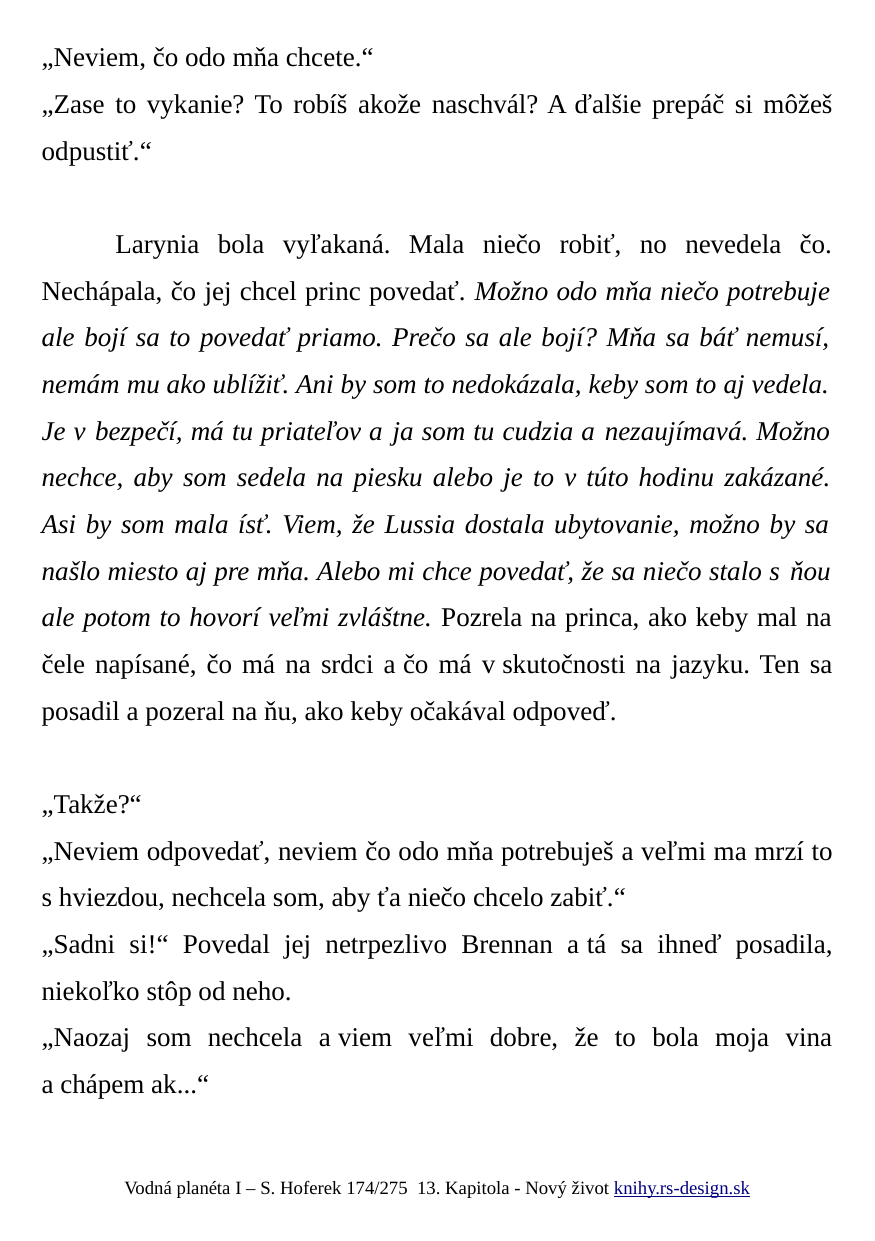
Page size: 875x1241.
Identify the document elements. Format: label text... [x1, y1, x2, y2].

text „Sadni si!“ Povedal jej netrpezlivo Brennan a tá sa ihneď posadila, niekoľko stôp od neho. [41, 928, 833, 1006]
text „Naozaj som nechcela a viem veľmi dobre, že to bola moja vina a chápem ak...“ [41, 1021, 833, 1099]
text „Takže?“ [41, 788, 833, 819]
text „Neviem, čo odo mňa chcete.“ [41, 41, 833, 72]
text „Zase to vykanie? To robíš akože naschvál? A ďalšie prepáč si môžeš odpustiť.“ [41, 88, 833, 166]
text Larynia bola vyľakaná. Mala niečo robiť, no nevedela čo. Nechápala, čo jej chcel princ povedať. Možno odo mňa niečo potrebuje ale bojí sa to povedať priamo. Prečo sa ale bojí? Mňa sa báť nemusí, nemám mu ako ublížiť. Ani by som to nedokázala, keby som to aj vedela. Je v bezpečí, má tu priateľov a ja som tu cudzia a nezaujímavá. Možno nechce, aby som sedela na piesku alebo je to v túto hodinu zakázané. Asi by som mala ísť. Viem, že Lussia dostala ubytovanie, možno by sa našlo miesto aj pre mňa. Alebo mi chce povedať, že sa niečo stalo s ňou ale potom to hovorí veľmi zvláštne. Pozrela na princa, ako keby mal na čele napísané, čo má na srdci a čo má v skutočnosti na jazyku. Ten sa posadil a pozeral na ňu, ako keby očakával odpoveď. [41, 228, 833, 726]
text „Neviem odpovedať, neviem čo odo mňa potrebuješ a veľmi ma mrzí to s hviezdou, nechcela som, aby ťa niečo chcelo zabiť.“ [41, 835, 833, 912]
